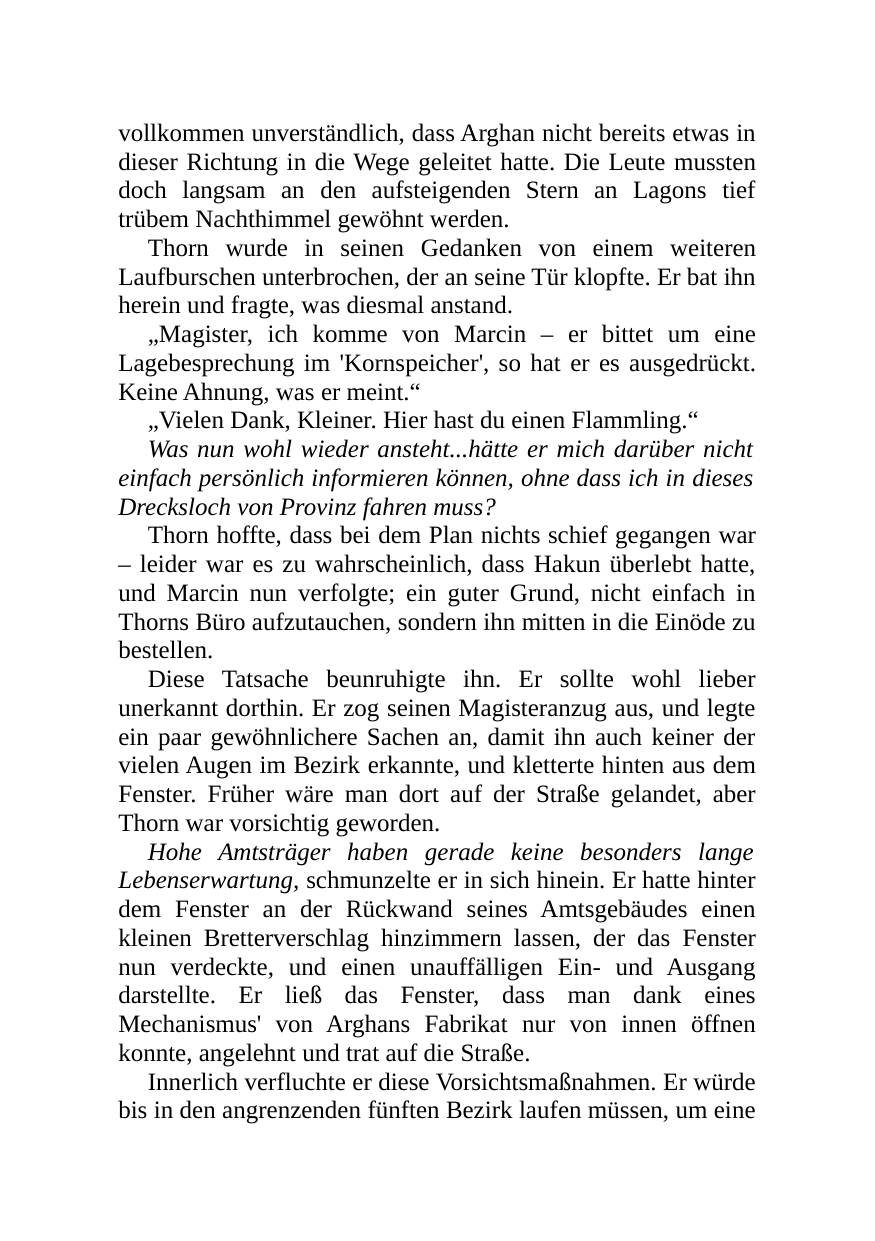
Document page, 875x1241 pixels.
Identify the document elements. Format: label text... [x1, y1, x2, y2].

text Thorn wurde in seinen Gedanken von einem weiteren Laufburschen unterbrochen, der an seine Tür klopfte. Er bat ihn herein und fragte, was diesmal anstand. [118, 233, 756, 319]
text „Magister, ich komme von Marcin – er bittet um eine Lagebesprechung im 'Kornspeicher', so hat er es ausgedrückt. Keine Ahnung, was er meint.“ [118, 319, 756, 406]
text Was nun wohl wieder ansteht...hätte er mich darüber nicht einfach persönlich informieren können, ohne dass ich in dieses Drecksloch von Provinz fahren muss? [118, 434, 756, 521]
text „Vielen Dank, Kleiner. Hier hast du einen Flammling.“ [118, 406, 756, 434]
text Hohe Amtsträger haben gerade keine besonders lange Lebenserwartung, schmunzelte er in sich hinein. Er hatte hinter dem Fenster an der Rückwand seines Amtsgebäudes einen kleinen Bretterverschlag hinzimmern lassen, der das Fenster nun verdeckte, und einen unauffälligen Ein- und Ausgang darstellte. Er ließ das Fenster, dass man dank eines Mechanismus' von Arghans Fabrikat nur von innen öffnen konnte, angelehnt und trat auf die Straße. [118, 837, 756, 1067]
text Diese Tatsache beunruhigte ihn. Er sollte wohl lieber unerkannt dorthin. Er zog seinen Magisteranzug aus, und legte ein paar gewöhnlichere Sachen an, damit ihn auch keiner der vielen Augen im Bezirk erkannte, und kletterte hinten aus dem Fenster. Früher wäre man dort auf der Straße gelandet, aber Thorn war vorsichtig geworden. [118, 664, 756, 837]
text vollkommen unverständlich, dass Arghan nicht bereits etwas in dieser Richtung in die Wege geleitet hatte. Die Leute mussten doch langsam an den aufsteigenden Stern an Lagons tief trübem Nachthimmel gewöhnt werden. [118, 118, 756, 233]
text Innerlich verfluchte er diese Vorsichtsmaßnahmen. Er würde bis in den angrenzenden fünften Bezirk laufen müssen, um eine [118, 1067, 756, 1124]
text Thorn hoffte, dass bei dem Plan nichts schief gegangen war – leider war es zu wahrscheinlich, dass Hakun überlebt hatte, und Marcin nun verfolgte; ein guter Grund, nicht einfach in Thorns Büro aufzutauchen, sondern ihn mitten in die Einöde zu bestellen. [118, 521, 756, 664]
